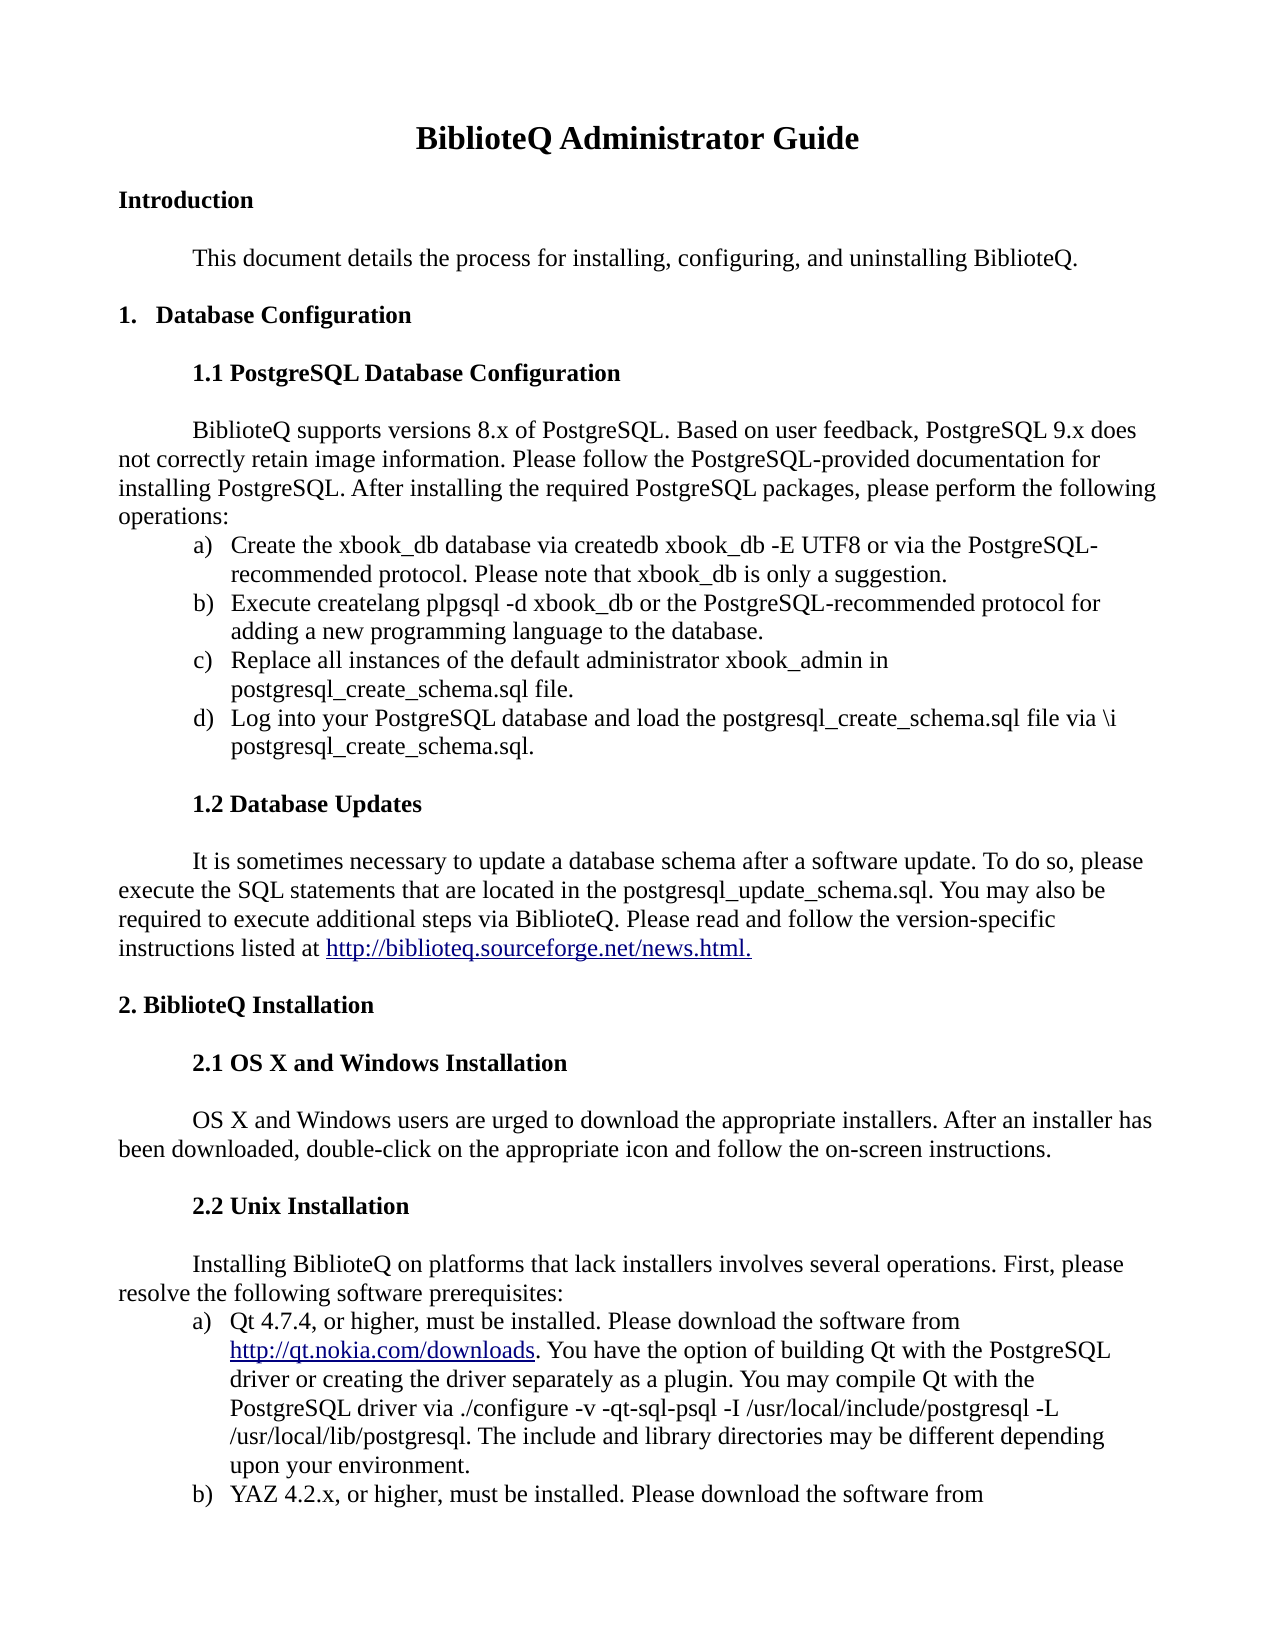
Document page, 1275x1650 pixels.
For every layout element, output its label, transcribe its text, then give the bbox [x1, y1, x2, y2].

list Replace all instances of the default administrator xbook_admin in postgresql_create_schema.sql file. [193, 645, 1157, 703]
text This document details the process for installing, configuring, and uninstalling BiblioteQ. [118, 243, 1157, 271]
text 2. BiblioteQ Installation [118, 990, 1157, 1019]
text Introduction [118, 185, 1157, 214]
list Log into your PostgreSQL database and load the postgresql_create_schema.sql file via \i postgresql_create_schema.sql. [193, 703, 1157, 760]
text BiblioteQ supports versions 8.x of PostgreSQL. Based on user feedback, PostgreSQL 9.x does not correctly retain image information. Please follow the PostgreSQL-provided documentation for installing PostgreSQL. After installing the required PostgreSQL packages, please perform the following operations: [118, 415, 1157, 530]
text OS X and Windows users are urged to download the appropriate installers. After an installer has been downloaded, double-click on the appropriate icon and follow the on-screen instructions. [118, 1105, 1157, 1163]
text 2.1 OS X and Windows Installation [118, 1048, 1157, 1076]
text It is sometimes necessary to update a database schema after a software update. To do so, please execute the SQL statements that are located in the postgresql_update_schema.sql. You may also be required to execute additional steps via BiblioteQ. Please read and follow the version-specific instructions listed at http://biblioteq.sourceforge.net/news.html. [118, 846, 1157, 961]
list Qt 4.7.4, or higher, must be installed. Please download the software from http://qt.nokia.com/downloads. You have the option of building Qt with the PostgreSQL driver or creating the driver separately as a plugin. You may compile Qt with the PostgreSQL driver via ./configure -v -qt-sql-psql -I /usr/local/include/postgresql -L /usr/local/lib/postgresql. The include and library directories may be different depending upon your environment. [192, 1306, 1157, 1479]
list Execute createlang plpgsql -d xbook_db or the PostgreSQL-recommended protocol for adding a new programming language to the database. [193, 588, 1157, 645]
text BiblioteQ Administrator Guide [118, 118, 1157, 156]
text 1.1 PostgreSQL Database Configuration [118, 358, 1157, 386]
text Installing BiblioteQ on platforms that lack installers involves several operations. First, please resolve the following software prerequisites: [118, 1249, 1157, 1306]
list Create the xbook_db database via createdb xbook_db -E UTF8 or via the PostgreSQL-recommended protocol. Please note that xbook_db is only a suggestion. [193, 530, 1157, 588]
list Database Configuration [118, 300, 1157, 329]
list YAZ 4.2.x, or higher, must be installed. Please download the software from [192, 1479, 1157, 1508]
text 1.2 Database Updates [118, 789, 1157, 818]
text 2.2 Unix Installation [118, 1191, 1157, 1220]
